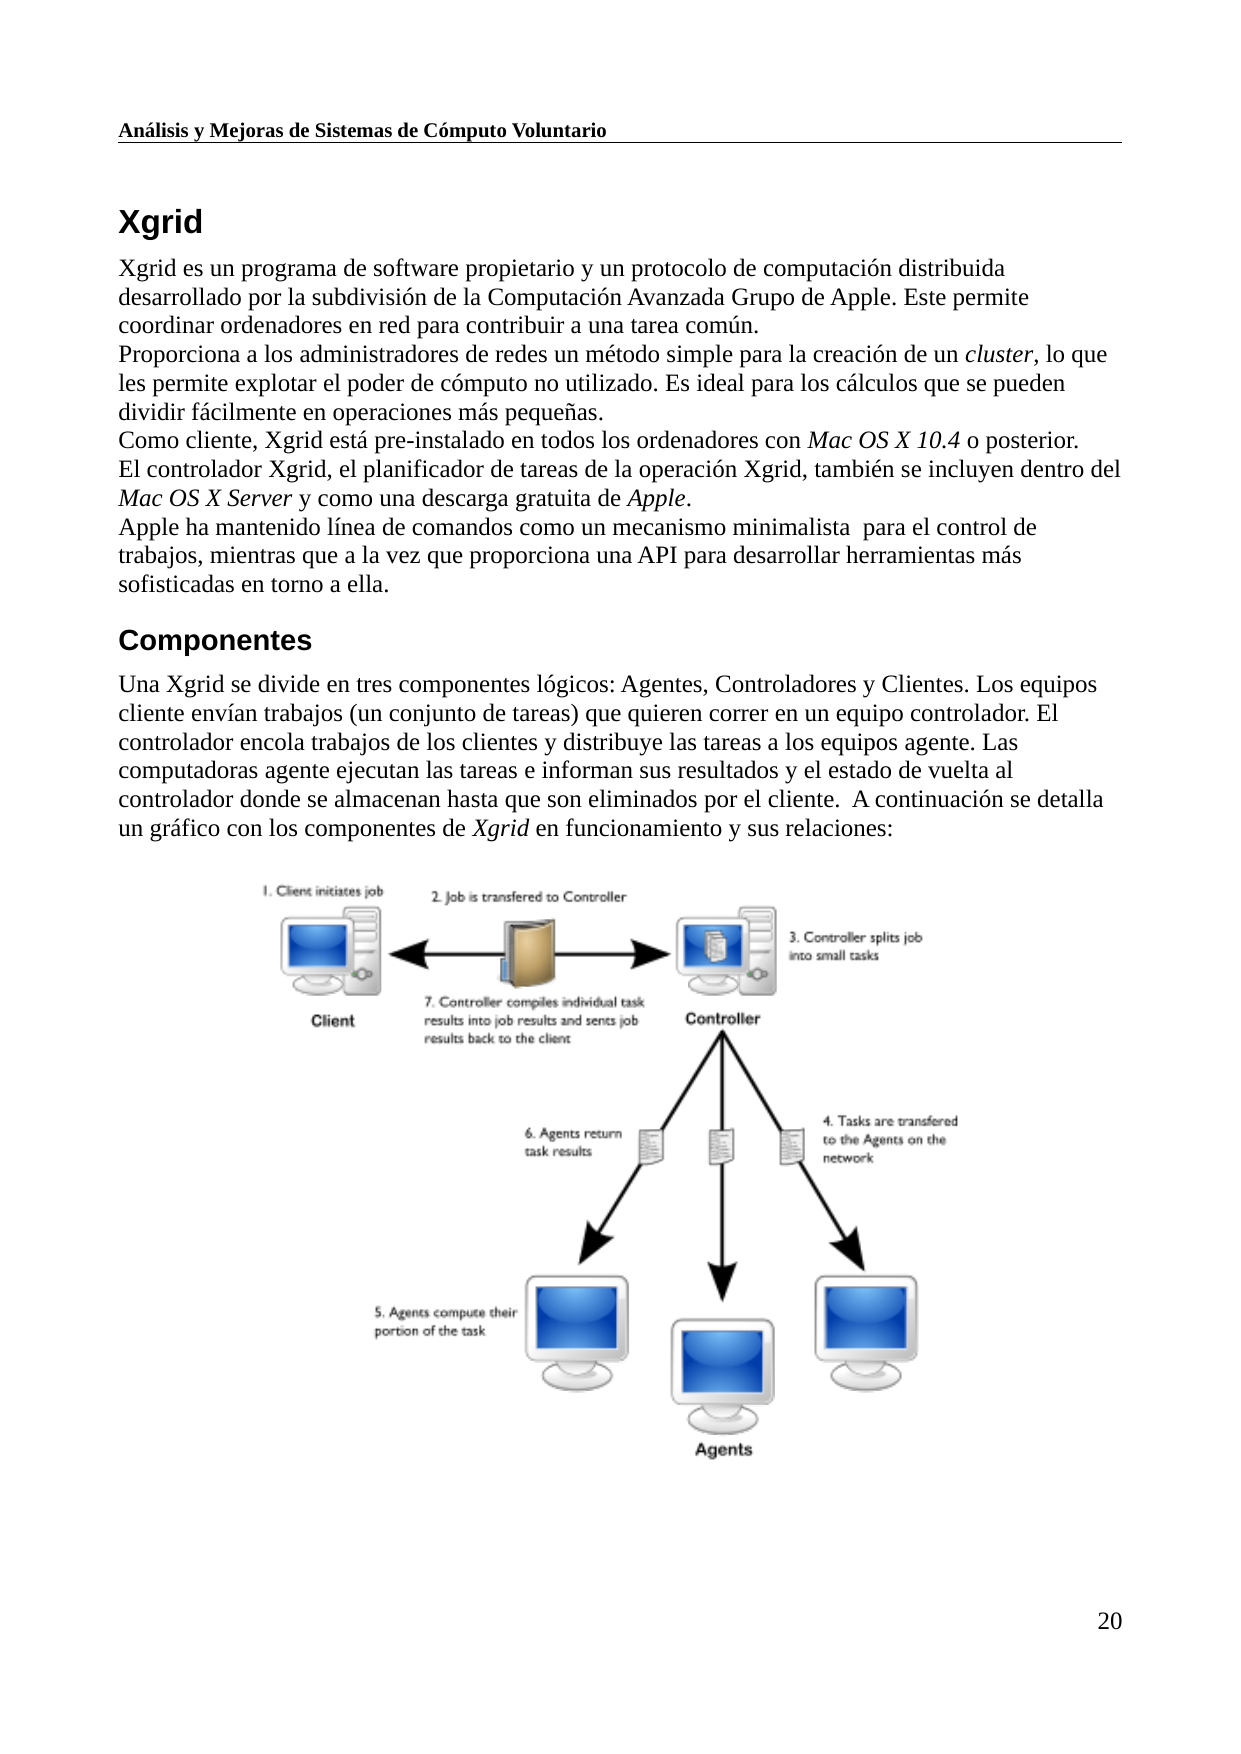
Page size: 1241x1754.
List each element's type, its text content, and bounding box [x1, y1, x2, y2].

text Una Xgrid se divide en tres componentes lógicos: Agentes, Controladores y Clientes. Los equipos cliente envían trabajos (un conjunto de tareas) que quieren correr en un equipo controlador. El controlador encola trabajos de los clientes y distribuye las tareas a los equipos agente. Las computadoras agente ejecutan las tareas e informan sus resultados y el estado de vuelta al controlador donde se almacenan hasta que son eliminados por el cliente. A continuación se detalla un gráfico con los componentes de Xgrid en funcionamiento y sus relaciones: [118, 669, 1122, 842]
subtitle Xgrid [118, 202, 1122, 241]
text Apple ha mantenido línea de comandos como un mecanismo minimalista para el control de trabajos, mientras que a la vez que proporciona una API para desarrollar herramientas más sofisticadas en torno a ella. [118, 512, 1122, 598]
text Como cliente, Xgrid está pre-instalado en todos los ordenadores con Mac OS X 10.4 o posterior. [118, 426, 1122, 454]
subtitle Componentes [118, 623, 1122, 657]
text Xgrid es un programa de software propietario y un protocolo de computación distribuida desarrollado por la subdivisión de la Computación Avanzada Grupo de Apple. Este permite coordinar ordenadores en red para contribuir a una tarea común. Proporciona a los administradores de redes un método simple para la creación de un cluster, lo que les permite explotar el poder de cómputo no utilizado. Es ideal para los cálculos que se pueden dividir fácilmente en operaciones más pequeñas. [118, 253, 1122, 426]
picture [260, 882, 963, 1465]
text El controlador Xgrid, el planificador de tareas de la operación Xgrid, también se incluyen dentro del Mac OS X Server y como una descarga gratuita de Apple. [118, 454, 1122, 512]
